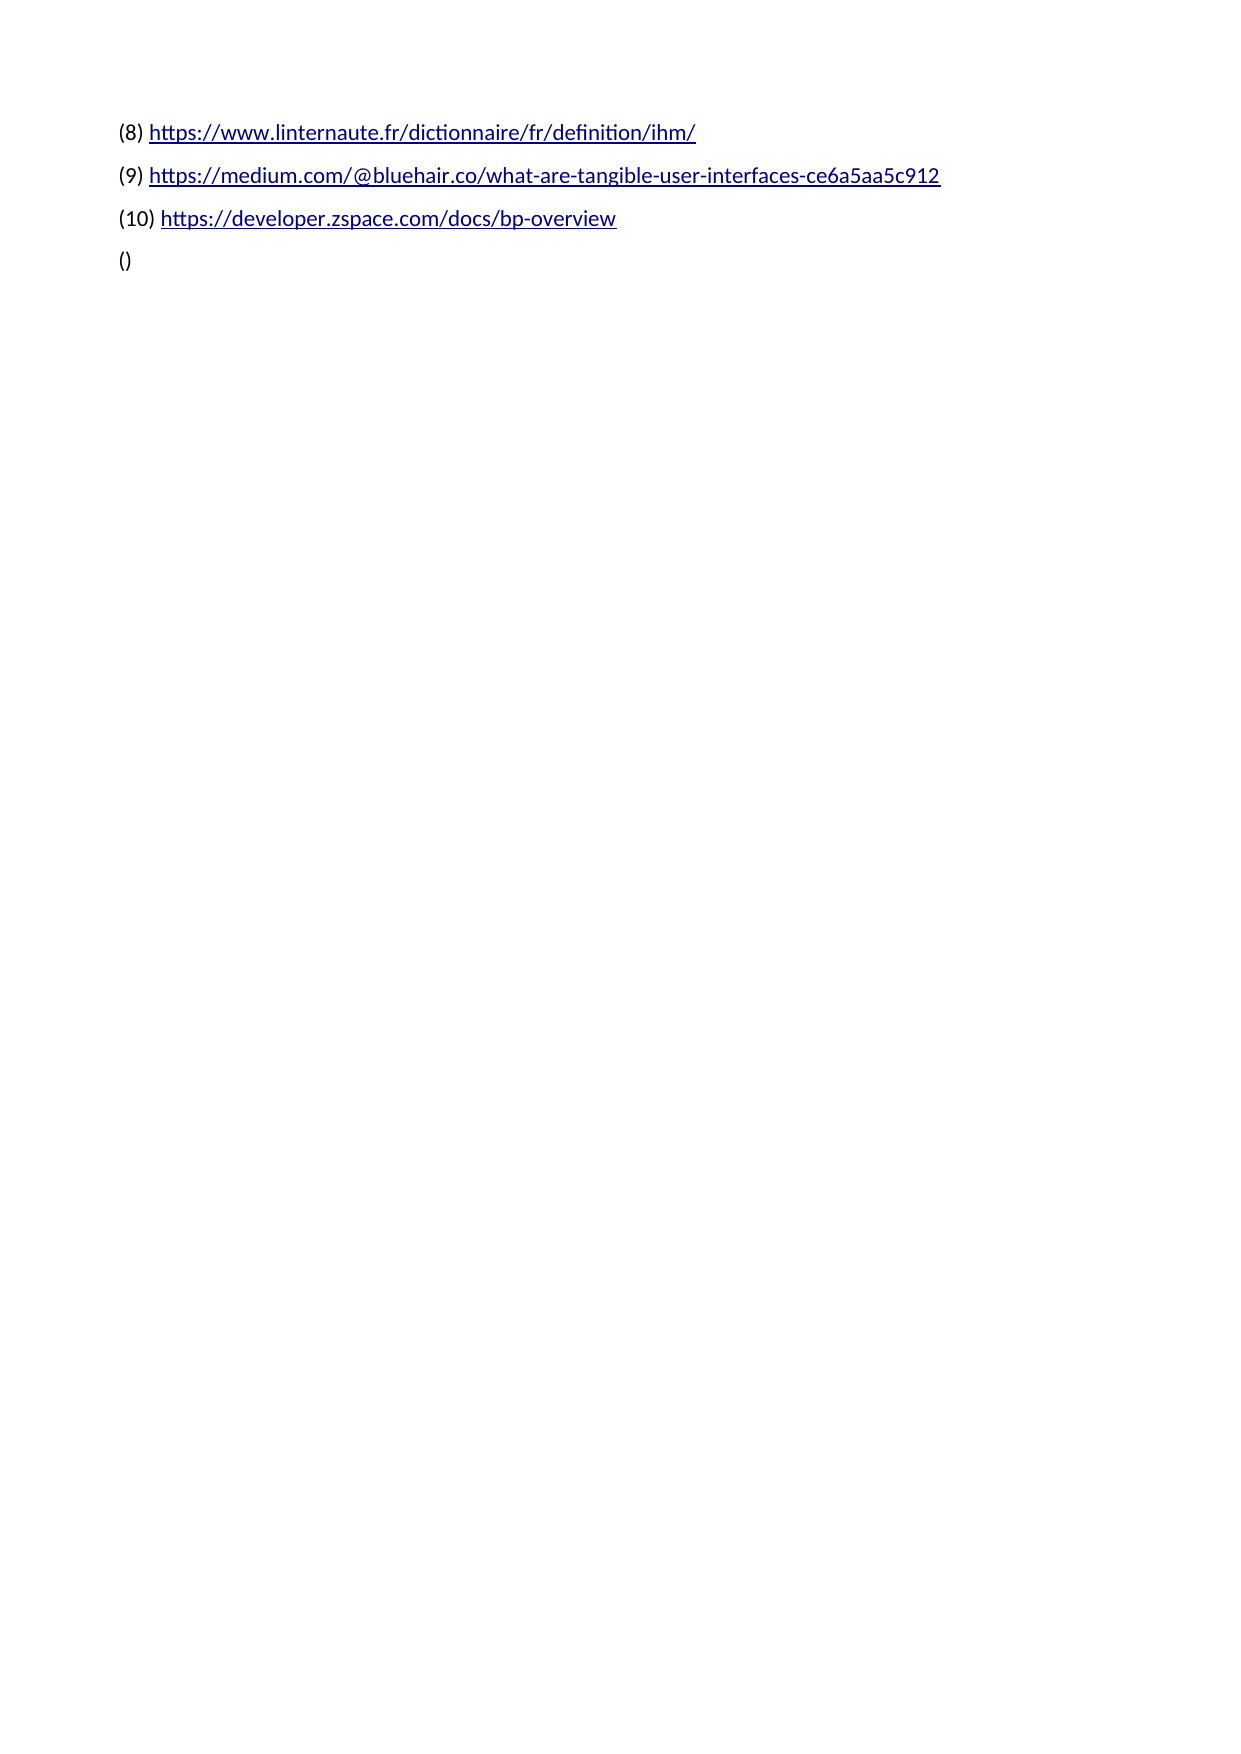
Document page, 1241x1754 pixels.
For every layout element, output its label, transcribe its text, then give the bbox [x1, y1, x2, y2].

text (10) https://developer.zspace.com/docs/bp-overview [118, 203, 1122, 232]
text (8) https://www.linternaute.fr/dictionnaire/fr/definition/ihm/ [118, 118, 1122, 146]
text (9) https://medium.com/@bluehair.co/what-are-tangible-user-interfaces-ce6a5aa5c912 [118, 161, 1122, 189]
text () [118, 246, 1122, 274]
